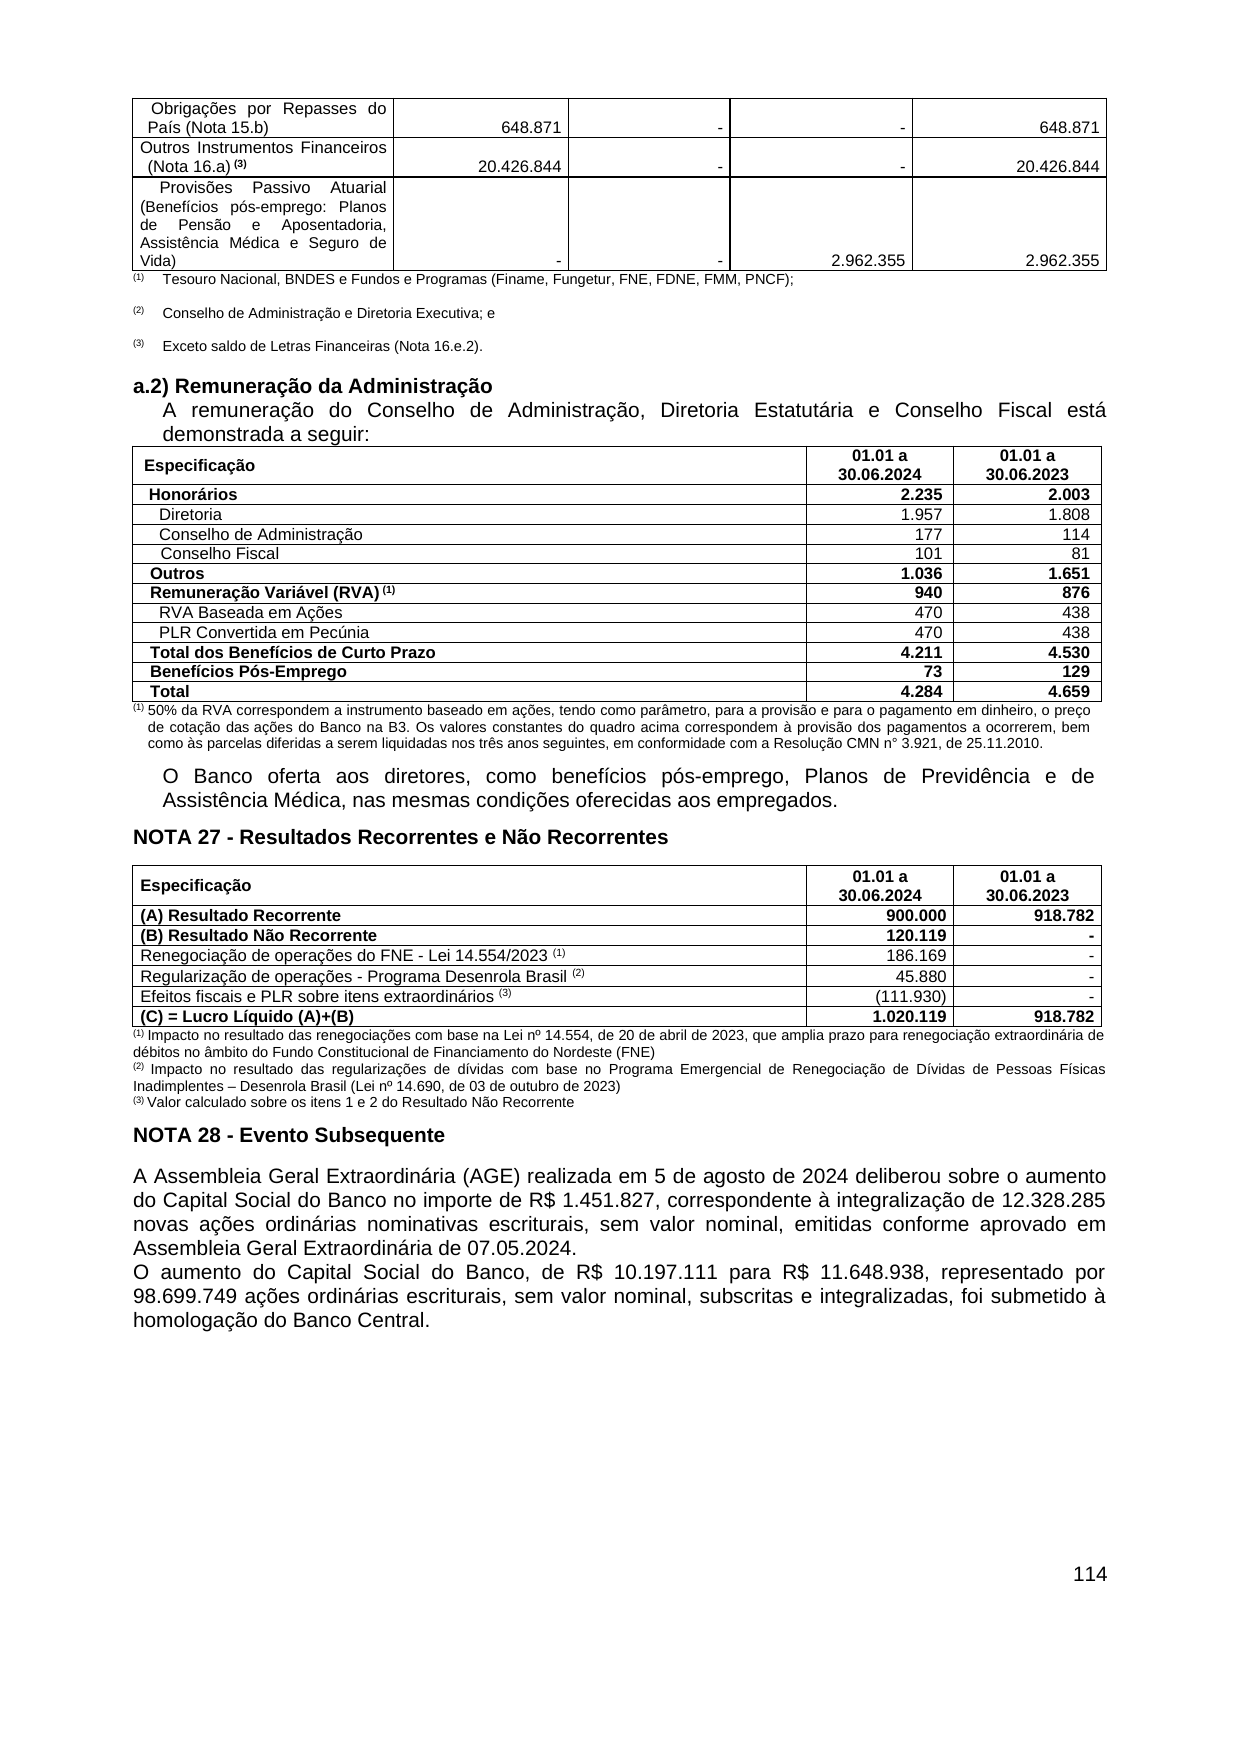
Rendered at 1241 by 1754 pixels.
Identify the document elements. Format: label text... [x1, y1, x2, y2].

subtitle NOTA 28 - Evento Subsequente [133, 1123, 1107, 1147]
text (3) Valor calculado sobre os itens 1 e 2 do Resultado Não Recorrente [133, 1094, 1107, 1111]
table_cell 4.284 [807, 682, 953, 701]
table_cell Provisões Passivo Atuarial (Benefícios pós-emprego: Planos de Pensão e Aposentadoria, Assistência Médica e Seguro de Vida) [133, 178, 393, 270]
table_cell 4.211 [807, 643, 953, 662]
table_cell [1107, 176, 1123, 270]
table_cell - [731, 138, 912, 176]
text A Assembleia Geral Extraordinária (AGE) realizada em 5 de agosto de 2024 deliberou sobre o aumento do Capital Social do Banco no importe de R$ 1.451.827, correspondente à integralização de 12.328.285 novas ações ordinárias nominativas escriturais, sem valor nominal, emitidas conforme aprovado em Assembleia Geral Extraordinária de 07.05.2024. [133, 1164, 1107, 1260]
table_cell Efeitos fiscais e PLR sobre itens extraordinários (3) [133, 987, 806, 1006]
table_cell 2.962.355 [913, 178, 1106, 270]
table_cell - [731, 99, 912, 137]
table_header 01.01 a 30.06.2023 [954, 447, 1101, 484]
table_cell - [954, 926, 1101, 945]
table_header 01.01 a 30.06.2024 [807, 447, 953, 484]
table_header Especificação [133, 447, 806, 484]
table_cell 2.235 [807, 485, 953, 504]
table_cell Renegociação de operações do FNE - Lei 14.554/2023 (1) [133, 946, 806, 965]
table_cell 2.003 [954, 485, 1101, 504]
text (1) Impacto no resultado das renegociações com base na Lei nº 14.554, de 20 de abril de 2023, que amplia prazo para renegociação extraordinária de débitos no âmbito do Fundo Constitucional de Financiamento do Nordeste (FNE) [133, 1027, 1107, 1061]
table_cell 120.119 [807, 926, 953, 945]
table_cell (111.930) [807, 987, 953, 1006]
table_cell Total [133, 682, 806, 701]
table_cell Outros Instrumentos Financeiros (Nota 16.a) (3) [133, 138, 393, 176]
table_cell Remuneração Variável (RVA) (1) [133, 584, 806, 602]
table_cell - [954, 987, 1101, 1006]
table_cell - [569, 138, 729, 176]
table_cell (C) = Lucro Líquido (A)+(B) [133, 1007, 806, 1026]
table_cell - [394, 178, 568, 270]
table_header 01.01 a 30.06.2023 [954, 866, 1101, 905]
table_cell 438 [954, 623, 1101, 642]
table_cell Obrigações por Repasses do País (Nota 15.b) [133, 99, 393, 137]
table_cell PLR Convertida em Pecúnia [133, 623, 806, 642]
table_cell 45.880 [807, 966, 953, 986]
table_cell 900.000 [807, 906, 953, 925]
table_header Especificação [133, 866, 806, 905]
table_cell 876 [954, 584, 1101, 602]
table_cell (B) Resultado Não Recorrente [133, 926, 806, 945]
table_cell 940 [807, 584, 953, 602]
table_cell 1.808 [954, 505, 1101, 524]
table_cell Conselho Fiscal [133, 545, 806, 563]
table_cell 470 [807, 604, 953, 622]
table_cell 1.651 [954, 564, 1101, 583]
table_cell - [954, 946, 1101, 965]
text (2) Impacto no resultado das regularizações de dívidas com base no Programa Emergencial de Renegociação de Dívidas de Pessoas Físicas Inadimplentes – Desenrola Brasil (Lei nº 14.690, de 03 de outubro de 2023) [133, 1061, 1107, 1094]
table_cell 648.871 [394, 99, 568, 137]
table_cell - [569, 178, 729, 270]
subtitle NOTA 27 - Resultados Recorrentes e Não Recorrentes [133, 825, 1107, 849]
table_cell 918.782 [954, 906, 1101, 925]
list Tesouro Nacional, BNDES e Fundos e Programas (Finame, Fungetur, FNE, FDNE, FMM, PNCF); [133, 271, 1053, 288]
table_cell 4.659 [954, 682, 1101, 701]
table_cell RVA Baseada em Ações [133, 604, 806, 622]
table_cell 1.036 [807, 564, 953, 583]
table_cell 20.426.844 [394, 138, 568, 176]
table_cell 2.962.355 [731, 178, 912, 270]
table_cell - [954, 966, 1101, 986]
table_cell 648.871 [913, 99, 1106, 137]
text A remuneração do Conselho de Administração, Diretoria Estatutária e Conselho Fiscal está demonstrada a seguir: [162, 398, 1107, 446]
table_cell 1.020.119 [807, 1007, 953, 1026]
table_cell 129 [954, 663, 1101, 681]
list 50% da RVA correspondem a instrumento baseado em ações, tendo como parâmetro, para a provisão e para o pagamento em dinheiro, o preço de cotação das ações do Banco na B3. Os valores constantes do quadro acima correspondem à provisão dos pagamentos a ocorrerem, bem como às parcelas diferidas a serem liquidadas nos três anos seguintes, em conformidade com a Resolução CMN n° 3.921, de 25.11.2010. [133, 702, 1092, 752]
table_cell 470 [807, 623, 953, 642]
table_cell Outros [133, 564, 806, 583]
table_cell 101 [807, 545, 953, 563]
list Remuneração da Administração [133, 374, 1107, 398]
table_cell Regularização de operações - Programa Desenrola Brasil (2) [133, 966, 806, 986]
table_cell 177 [807, 525, 953, 543]
table_cell 4.530 [954, 643, 1101, 662]
table_header 01.01 a 30.06.2024 [807, 866, 953, 905]
table_cell - [569, 99, 729, 137]
table_cell Conselho de Administração [133, 525, 806, 543]
table_cell 73 [807, 663, 953, 681]
table_cell 918.782 [954, 1007, 1101, 1026]
list Conselho de Administração e Diretoria Executiva; e [133, 304, 1053, 321]
text O Banco oferta aos diretores, como benefícios pós-emprego, Planos de Previdência e de Assistência Médica, nas mesmas condições oferecidas aos empregados. [162, 764, 1096, 812]
table_cell Diretoria [133, 505, 806, 524]
list Exceto saldo de Letras Financeiras (Nota 16.e.2). [133, 338, 1112, 354]
table_cell 186.169 [807, 946, 953, 965]
table_cell [1107, 98, 1123, 137]
table_cell 438 [954, 604, 1101, 622]
table_cell 1.957 [807, 505, 953, 524]
text O aumento do Capital Social do Banco, de R$ 10.197.111 para R$ 11.648.938, representado por 98.699.749 ações ordinárias escriturais, sem valor nominal, subscritas e integralizadas, foi submetido à homologação do Banco Central. [133, 1260, 1107, 1332]
table_cell Total dos Benefícios de Curto Prazo [133, 643, 806, 662]
table_cell Benefícios Pós-Emprego [133, 663, 806, 681]
table_cell (A) Resultado Recorrente [133, 906, 806, 925]
table_cell 114 [954, 525, 1101, 543]
table_cell 20.426.844 [913, 138, 1106, 176]
table_cell [1107, 137, 1123, 176]
table_cell 81 [954, 545, 1101, 563]
table_cell Honorários [133, 485, 806, 504]
